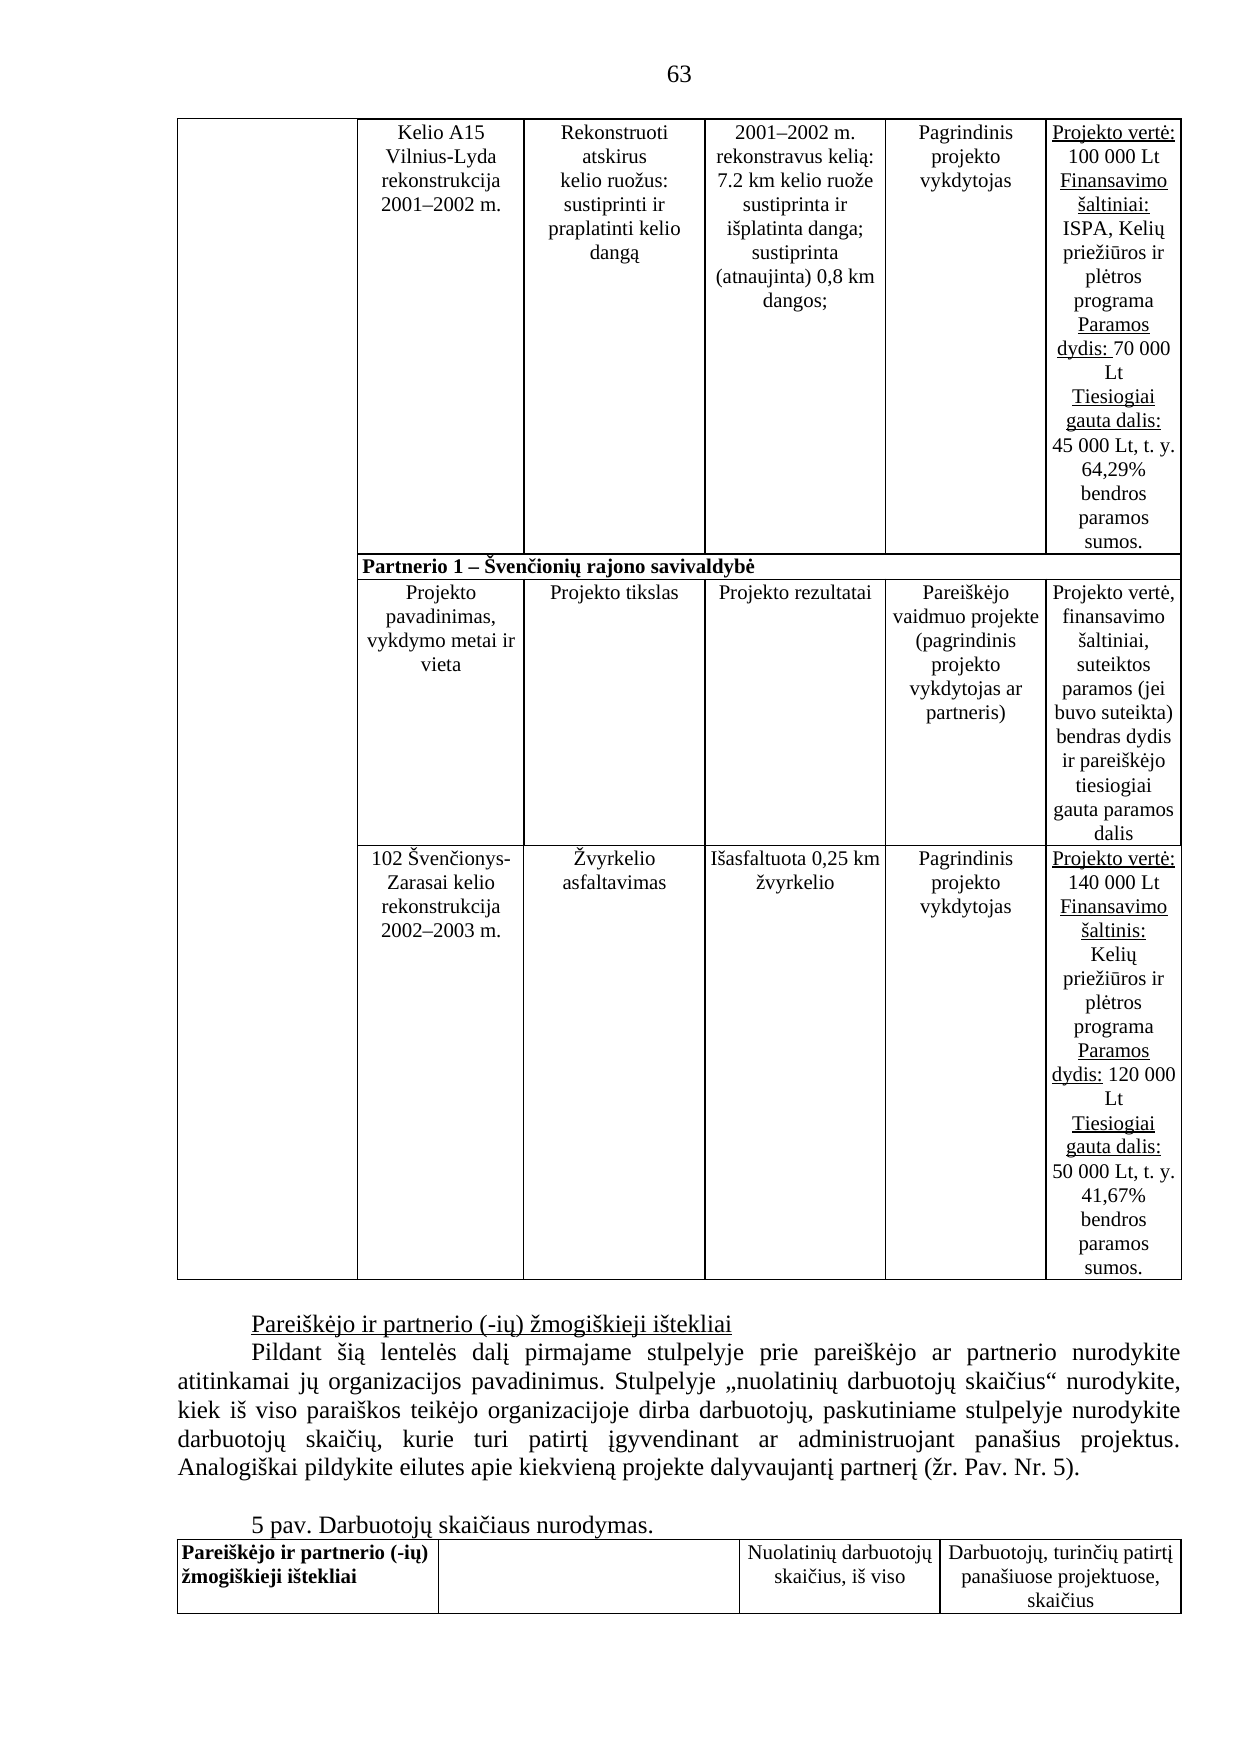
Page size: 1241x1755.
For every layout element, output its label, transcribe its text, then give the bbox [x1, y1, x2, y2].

table_cell Projekto pavadinimas, vykdymo metai ir vieta [358, 580, 523, 845]
text Pareiškėjo ir partnerio (-ių) žmogiškieji ištekliai [177, 1309, 1181, 1337]
table_cell Projekto rezultatai [706, 580, 885, 845]
text Pildant šią lentelės dalį pirmajame stulpelyje prie pareiškėjo ar partnerio nurodykite atitinkamai jų organizacijos pavadinimus. Stulpelyje „nuolatinių darbuotojų skaičius“ nurodykite, kiek iš viso paraiškos teikėjo organizacijoje dirba darbuotojų, paskutiniame stulpelyje nurodykite darbuotojų skaičių, kurie turi patirtį įgyvendinant ar administruojant panašius projektus. Analogiškai pildykite eilutes apie kiekvieną projekte dalyvaujantį partnerį (žr. Pav. Nr. 5). [177, 1337, 1181, 1481]
table_header Nuolatinių darbuotojų skaičius, iš viso [740, 1540, 939, 1612]
table_cell Pareiškėjo vaidmuo projekte (pagrindinis projekto vykdytojas ar partneris) [886, 580, 1045, 845]
table_cell Projekto tikslas [525, 580, 704, 845]
table_header Pareiškėjo ir partnerio (-ių) žmogiškieji ištekliai [178, 1540, 438, 1612]
table_cell Išasfaltuota 0,25 km žvyrkelio [706, 846, 885, 1279]
table_cell Pagrindinis projekto vykdytojas [886, 846, 1045, 1279]
table_cell Rekonstruoti atskirus kelio ruožus: sustiprinti ir praplatinti kelio dangą [525, 120, 704, 553]
table_cell Žvyrkelio asfaltavimas [524, 846, 704, 1279]
table_cell Kelio A15 Vilnius-Lyda rekonstrukcija 2001–2002 m. [358, 120, 523, 553]
table_cell Pagrindinis projekto vykdytojas [886, 120, 1045, 553]
table_cell 102 Švenčionys-Zarasai kelio rekonstrukcija 2002–2003 m. [358, 846, 523, 1279]
text 5 pav. Darbuotojų skaičiaus nurodymas. [177, 1510, 1181, 1539]
table_cell [178, 119, 357, 1279]
table_cell 2001–2002 m. rekonstravus kelią: 7.2 km kelio ruože sustiprinta ir išplatinta danga; sustiprinta (atnaujinta) 0,8 km dangos; [706, 120, 885, 553]
table_header [439, 1540, 739, 1612]
